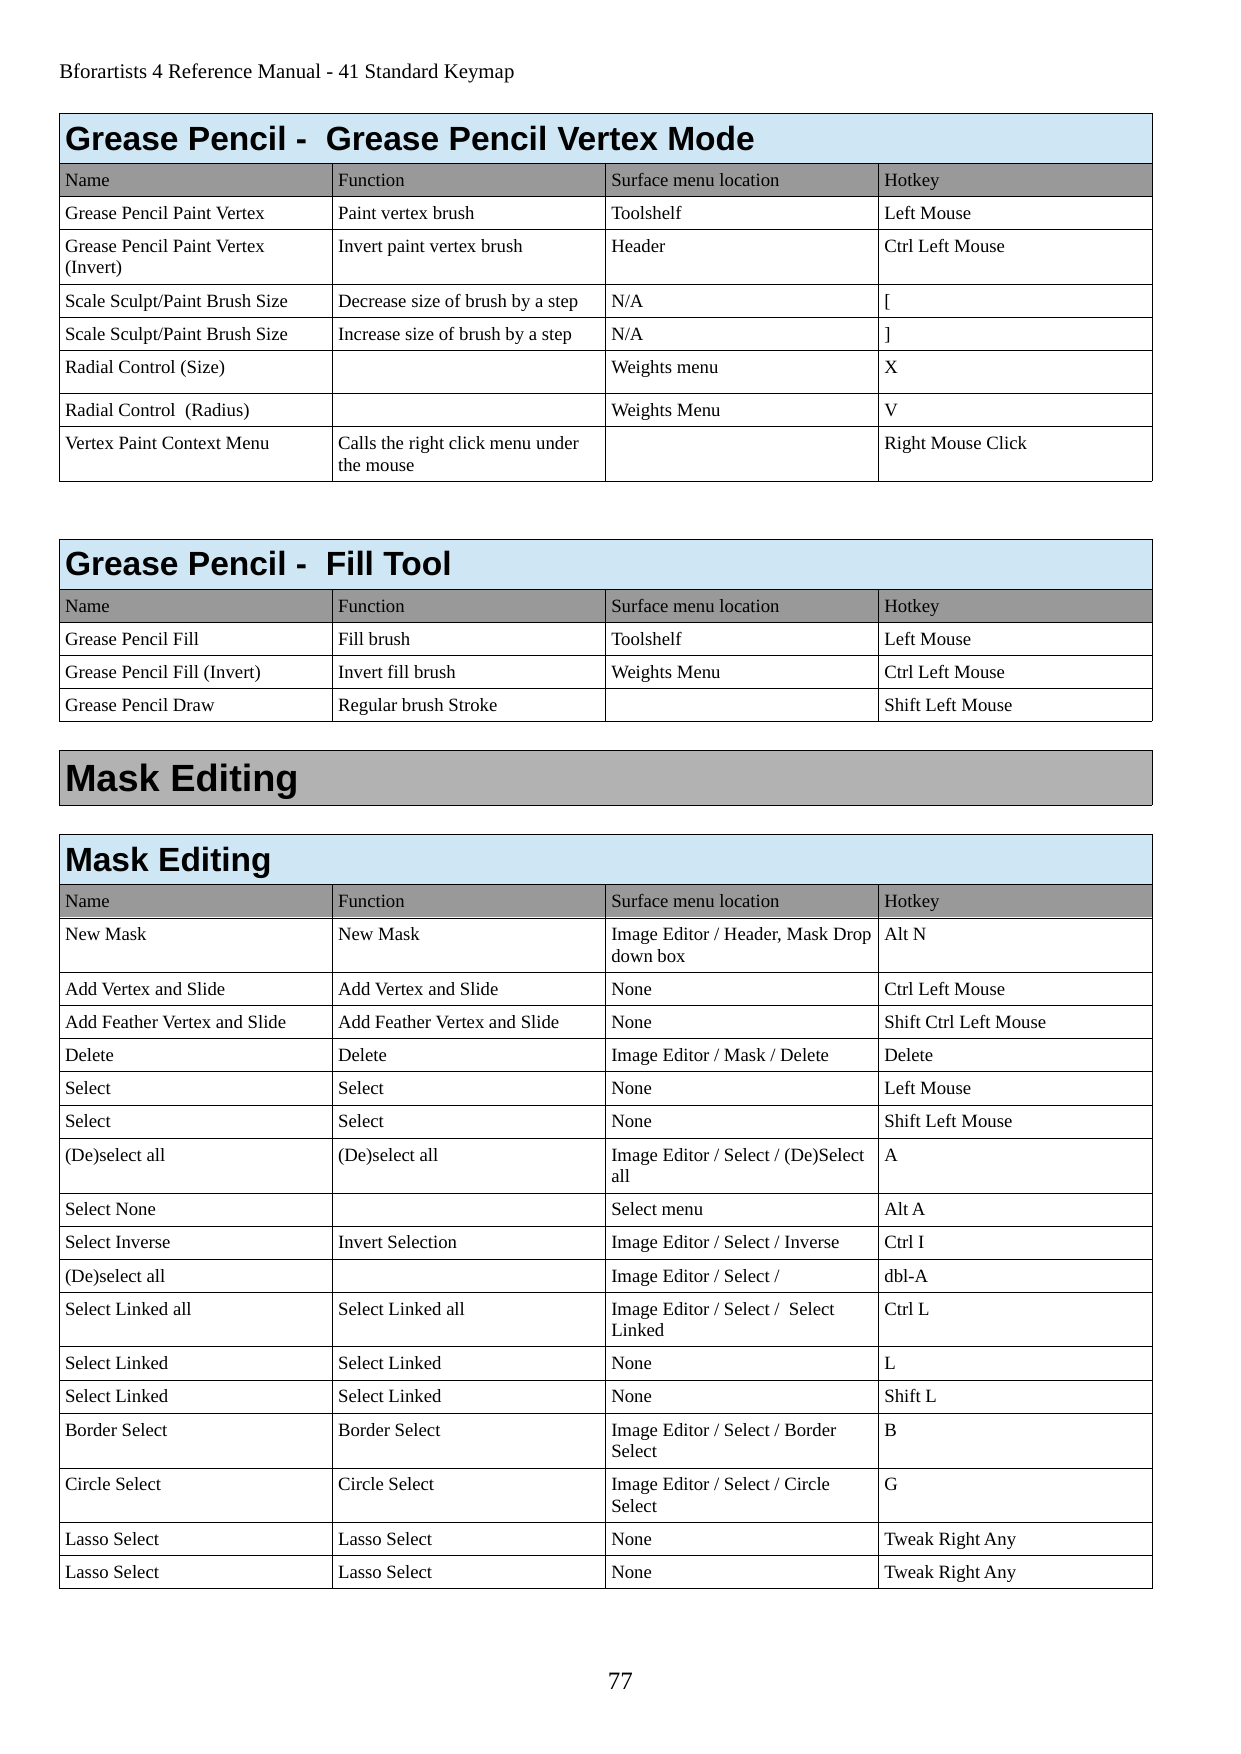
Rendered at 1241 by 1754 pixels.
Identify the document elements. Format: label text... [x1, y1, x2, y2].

table_cell B [879, 1414, 1152, 1467]
table_cell None [606, 1523, 878, 1555]
table_cell Select Linked [333, 1381, 605, 1413]
table_cell Tweak Right Any [879, 1556, 1152, 1588]
table_cell Delete [333, 1039, 605, 1071]
table_cell Select [333, 1106, 605, 1138]
table_cell Scale Sculpt/Paint Brush Size [60, 318, 332, 350]
table_cell Ctrl Left Mouse [879, 656, 1152, 688]
table_cell Grease Pencil Fill (Invert) [60, 656, 332, 688]
table_cell Circle Select [60, 1469, 332, 1522]
table_cell Ctrl Left Mouse [879, 230, 1152, 284]
table_cell Lasso Select [60, 1523, 332, 1555]
table_cell Left Mouse [879, 197, 1152, 229]
table_cell Weights Menu [606, 394, 878, 426]
table_cell Lasso Select [333, 1523, 605, 1555]
table_cell Select Linked all [333, 1293, 605, 1346]
table_cell Decrease size of brush by a step [333, 285, 605, 317]
table_cell Increase size of brush by a step [333, 318, 605, 350]
table_cell Add Feather Vertex and Slide [60, 1006, 332, 1038]
table_header Mask Editing [60, 835, 1152, 884]
table_cell Ctrl L [879, 1293, 1152, 1346]
table_cell Image Editor / Select / Circle Select [606, 1469, 878, 1522]
table_cell Left Mouse [879, 1072, 1152, 1104]
table_cell Delete [60, 1039, 332, 1071]
table_cell Shift Left Mouse [879, 1106, 1152, 1138]
table_cell Image Editor / Select / (De)Select all [606, 1139, 878, 1192]
table_cell Add Vertex and Slide [333, 973, 605, 1005]
table_cell Shift Ctrl Left Mouse [879, 1006, 1152, 1038]
table_cell None [606, 1006, 878, 1038]
table_cell Radial Control (Radius) [60, 394, 332, 426]
table_cell Left Mouse [879, 623, 1152, 655]
table_cell Alt A [879, 1194, 1152, 1226]
table_cell Tweak Right Any [879, 1523, 1152, 1555]
table_cell Weights menu [606, 351, 878, 393]
table_cell Right Mouse Click [879, 427, 1152, 481]
table_cell ] [879, 318, 1152, 350]
table_cell Hotkey [879, 885, 1152, 917]
table_cell Grease Pencil Paint Vertex [60, 197, 332, 229]
table_cell Scale Sculpt/Paint Brush Size [60, 285, 332, 317]
table_cell Select [60, 1106, 332, 1138]
table_cell [333, 351, 605, 393]
table_cell None [606, 973, 878, 1005]
table_cell Shift L [879, 1381, 1152, 1413]
table_cell Hotkey [879, 590, 1152, 622]
table_cell Shift Left Mouse [879, 689, 1152, 721]
table_cell Image Editor / Mask / Delete [606, 1039, 878, 1071]
table_cell Grease Pencil Paint Vertex (Invert) [60, 230, 332, 284]
table_cell Invert paint vertex brush [333, 230, 605, 284]
table_cell Name [60, 885, 332, 917]
table_cell None [606, 1072, 878, 1104]
table_cell Ctrl I [879, 1227, 1152, 1259]
table_cell None [606, 1347, 878, 1379]
table_cell Toolshelf [606, 623, 878, 655]
table_cell [333, 394, 605, 426]
table_cell Function [333, 590, 605, 622]
table_cell Border Select [333, 1414, 605, 1467]
table_cell Grease Pencil Fill [60, 623, 332, 655]
table_cell New Mask [60, 919, 332, 972]
table_cell X [879, 351, 1152, 393]
table_cell Paint vertex brush [333, 197, 605, 229]
table_cell Weights Menu [606, 656, 878, 688]
table_cell None [606, 1106, 878, 1138]
table_cell N/A [606, 318, 878, 350]
table_cell Add Vertex and Slide [60, 973, 332, 1005]
table_cell Header [606, 230, 878, 284]
table_cell Image Editor / Select / [606, 1260, 878, 1292]
table_cell [333, 1194, 605, 1226]
table_header Mask Editing [60, 751, 1152, 805]
table_cell Function [333, 164, 605, 196]
table_cell [333, 1260, 605, 1292]
table_cell (De)select all [333, 1139, 605, 1192]
table_cell (De)select all [60, 1139, 332, 1192]
table_cell Toolshelf [606, 197, 878, 229]
table_cell Radial Control (Size) [60, 351, 332, 393]
table_cell Alt N [879, 919, 1152, 972]
table_cell (De)select all [60, 1260, 332, 1292]
table_header Grease Pencil - Fill Tool [60, 540, 1152, 589]
table_cell Delete [879, 1039, 1152, 1071]
table_cell [606, 427, 878, 481]
table_cell Image Editor / Select / Inverse [606, 1227, 878, 1259]
table_header Grease Pencil - Grease Pencil Vertex Mode [60, 114, 1152, 163]
table_cell dbl-A [879, 1260, 1152, 1292]
table_cell Border Select [60, 1414, 332, 1467]
table_cell Fill brush [333, 623, 605, 655]
table_cell Function [333, 885, 605, 917]
table_cell Select None [60, 1194, 332, 1226]
table_cell Calls the right click menu under the mouse [333, 427, 605, 481]
table_cell Add Feather Vertex and Slide [333, 1006, 605, 1038]
table_cell Vertex Paint Context Menu [60, 427, 332, 481]
table_cell Select Linked [60, 1347, 332, 1379]
table_cell Image Editor / Select / Select Linked [606, 1293, 878, 1346]
table_cell Ctrl Left Mouse [879, 973, 1152, 1005]
table_cell Invert fill brush [333, 656, 605, 688]
table_cell None [606, 1556, 878, 1588]
table_cell Name [60, 590, 332, 622]
table_cell Surface menu location [606, 590, 878, 622]
table_cell A [879, 1139, 1152, 1192]
table_cell Circle Select [333, 1469, 605, 1522]
table_cell [606, 689, 878, 721]
table_cell Name [60, 164, 332, 196]
table_cell Grease Pencil Draw [60, 689, 332, 721]
table_cell G [879, 1469, 1152, 1522]
table_cell Select menu [606, 1194, 878, 1226]
table_cell Regular brush Stroke [333, 689, 605, 721]
table_cell V [879, 394, 1152, 426]
table_cell L [879, 1347, 1152, 1379]
table_cell New Mask [333, 919, 605, 972]
table_cell Invert Selection [333, 1227, 605, 1259]
table_cell Lasso Select [60, 1556, 332, 1588]
table_cell Surface menu location [606, 164, 878, 196]
table_cell Select Linked [60, 1381, 332, 1413]
table_cell Select Linked [333, 1347, 605, 1379]
table_cell [ [879, 285, 1152, 317]
table_cell Surface menu location [606, 885, 878, 917]
table_cell Select [333, 1072, 605, 1104]
table_cell Select Inverse [60, 1227, 332, 1259]
table_cell Hotkey [879, 164, 1152, 196]
table_cell N/A [606, 285, 878, 317]
table_cell Image Editor / Select / Border Select [606, 1414, 878, 1467]
table_cell Lasso Select [333, 1556, 605, 1588]
table_cell None [606, 1381, 878, 1413]
table_cell Image Editor / Header, Mask Drop down box [606, 919, 878, 972]
table_cell Select Linked all [60, 1293, 332, 1346]
table_cell Select [60, 1072, 332, 1104]
